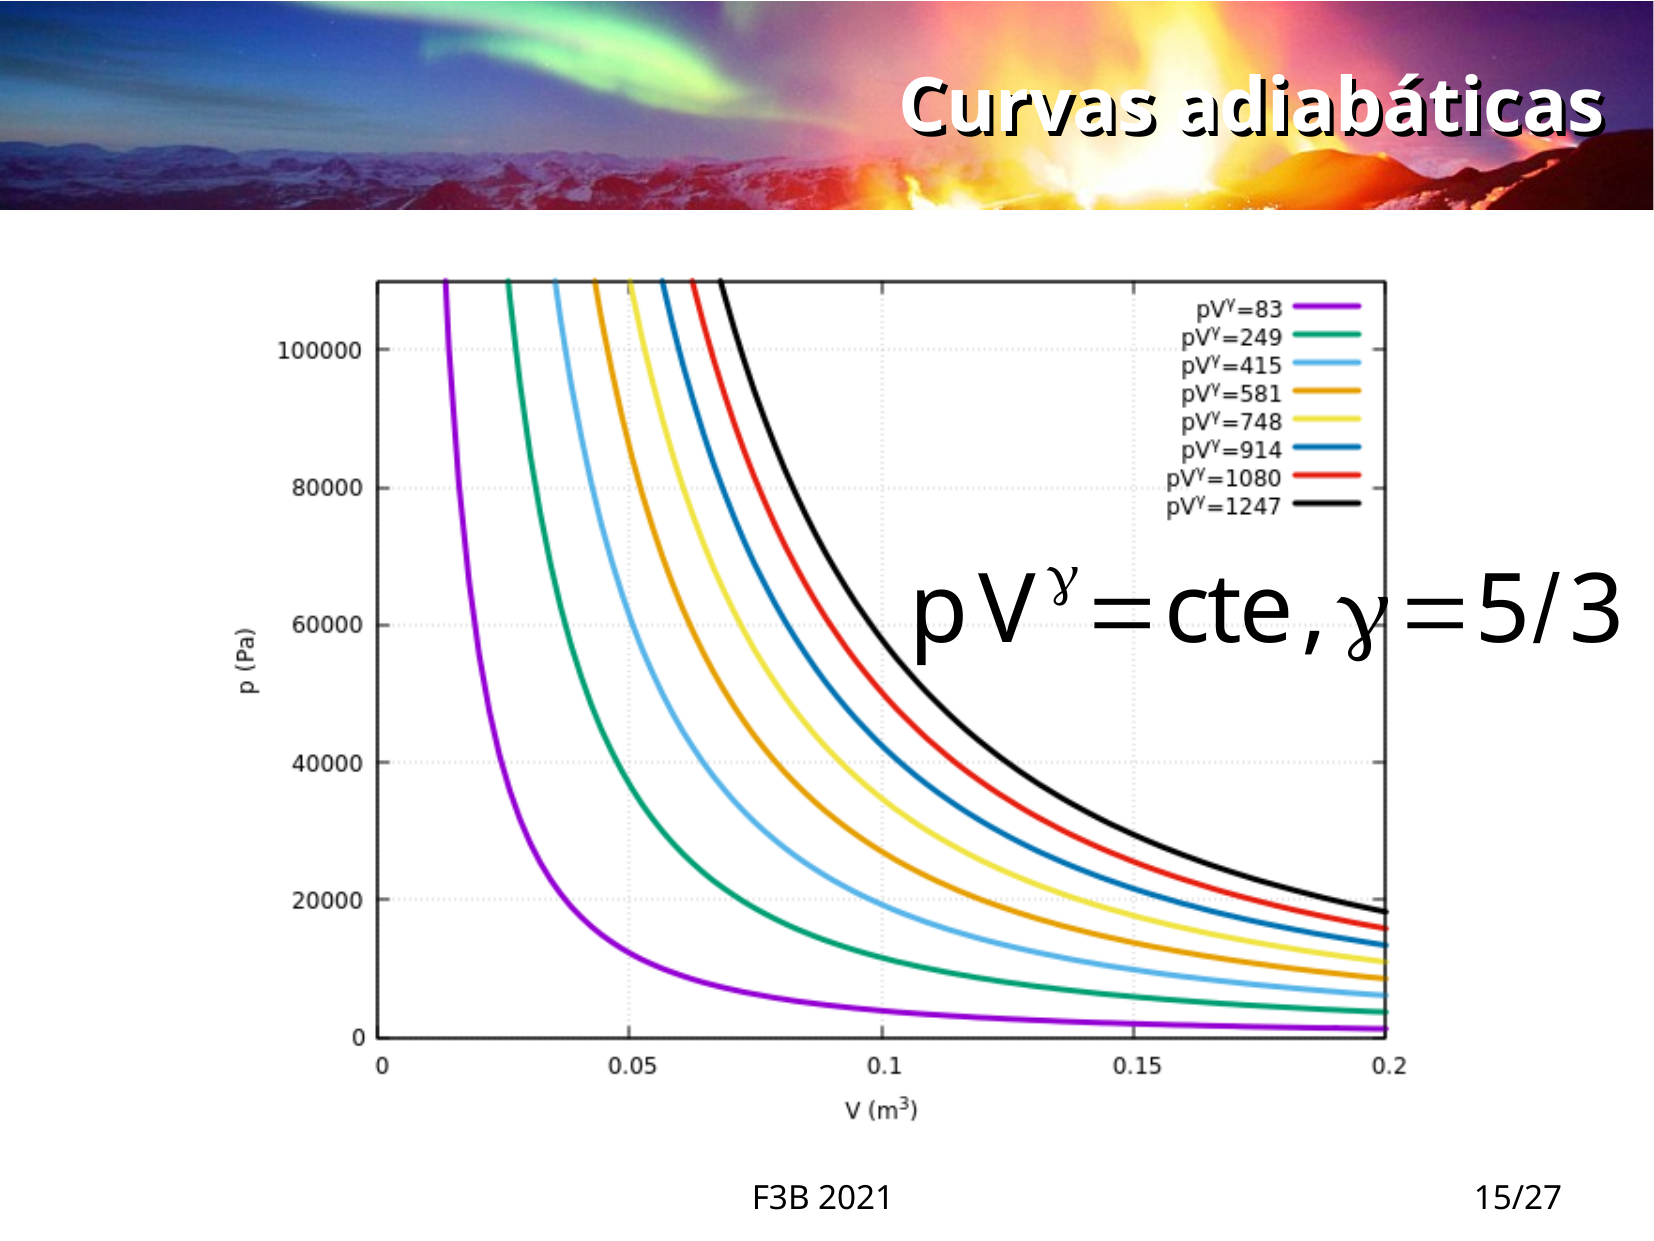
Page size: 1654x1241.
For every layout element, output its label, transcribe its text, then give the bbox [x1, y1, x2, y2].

picture [0, 1, 1654, 210]
title Curvas adiabáticas [45, 15, 1606, 191]
chart [903, 549, 1629, 667]
picture [224, 254, 1425, 1156]
